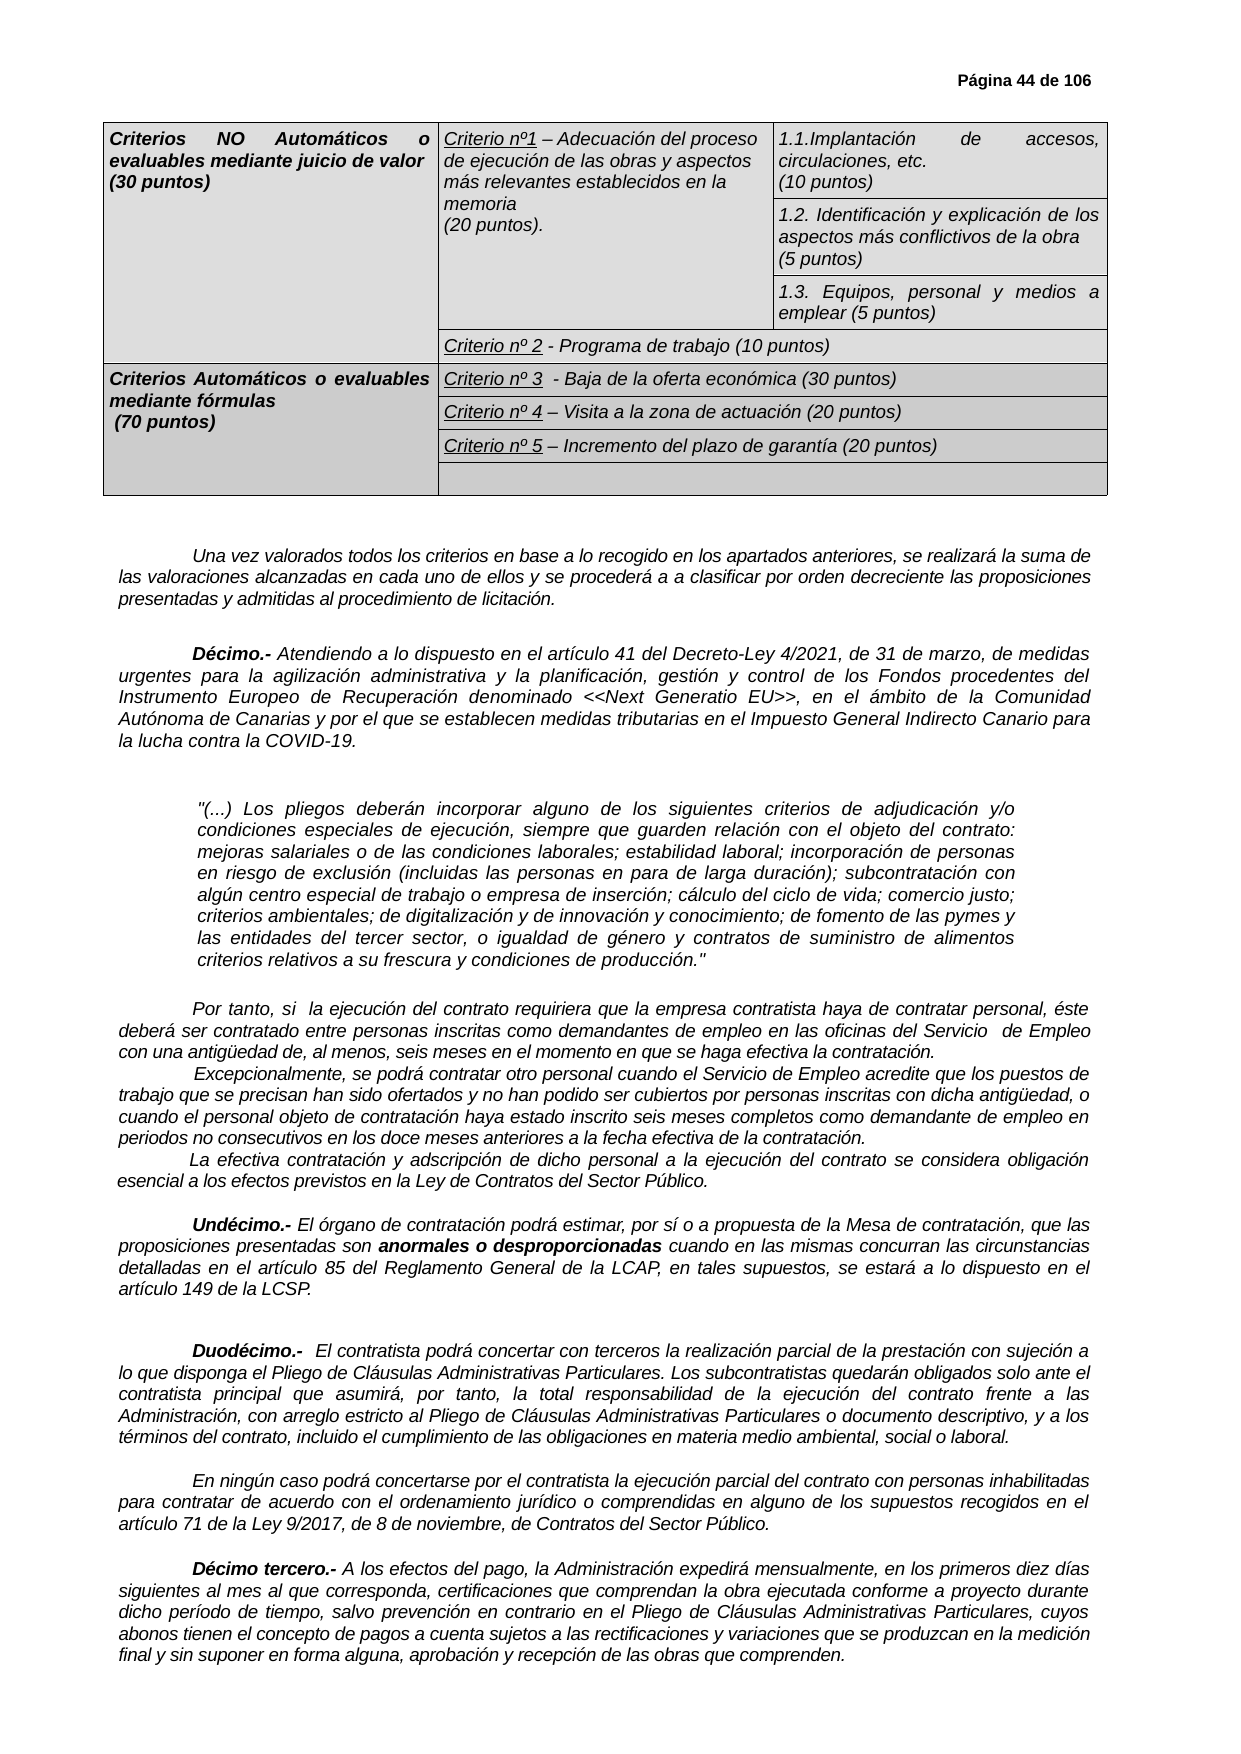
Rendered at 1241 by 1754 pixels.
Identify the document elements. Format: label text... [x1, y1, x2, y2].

text Décimo.- Atendiendo a lo dispuesto en el artículo 41 del Decreto-Ley 4/2021, de 31 de marzo, de medidas urgentes para la agilización administrativa y la planificación, gestión y control de los Fondos procedentes del Instrumento Europeo de Recuperación denominado <<Next Generatio EU>>, en el ámbito de la Comunidad Autónoma de Canarias y por el que se establecen medidas tributarias en el Impuesto General Indirecto Canario para la lucha contra la COVID-19. [118, 643, 1092, 751]
text Undécimo.- El órgano de contratación podrá estimar, por sí o a propuesta de la Mesa de contratación, que las proposiciones presentadas son anormales o desproporcionadas cuando en las mismas concurran las circunstancias detalladas en el artículo 85 del Reglamento General de la LCAP, en tales supuestos, se estará a lo dispuesto en el artículo 149 de la LCSP. [118, 1213, 1092, 1300]
table_cell 1.2. Identificación y explicación de los aspectos más conflictivos de la obra (5 puntos) [774, 199, 1107, 274]
table_cell Criterio nº 5 – Incremento del plazo de garantía (20 puntos) [439, 430, 1107, 462]
table_cell [439, 463, 1107, 495]
text Décimo tercero.- A los efectos del pago, la Administración expedirá mensualmente, en los primeros diez días siguientes al mes al que corresponda, certificaciones que comprendan la obra ejecutada conforme a proyecto durante dicho período de tiempo, salvo prevención en contrario en el Pliego de Cláusulas Administrativas Particulares, cuyos abonos tienen el concepto de pagos a cuenta sujetos a las rectificaciones y variaciones que se produzcan en la medición final y sin suponer en forma alguna, aprobación y recepción de las obras que comprenden. [118, 1558, 1092, 1666]
table_cell Criterio nº 2 - Programa de trabajo (10 puntos) [439, 330, 1107, 362]
table_cell Criterio nº 3 - Baja de la oferta económica (30 puntos) [439, 364, 1107, 396]
text "(...) Los pliegos deberán incorporar alguno de los siguientes criterios de adjudicación y/o condiciones especiales de ejecución, siempre que guarden relación con el objeto del contrato: mejoras salariales o de las condiciones laborales; estabilidad laboral; incorporación de personas en riesgo de exclusión (incluidas las personas en para de larga duración); subcontratación con algún centro especial de trabajo o empresa de inserción; cálculo del ciclo de vida; comercio justo; criterios ambientales; de digitalización y de innovación y conocimiento; de fomento de las pymes y las entidades del tercer sector, o igualdad de género y contratos de suministro de alimentos criterios relativos a su frescura y condiciones de producción." [197, 797, 1017, 970]
table_cell 1.3. Equipos, personal y medios a emplear (5 puntos) [774, 276, 1107, 329]
text Una vez valorados todos los criterios en base a lo recogido en los apartados anteriores, se realizará la suma de las valoraciones alcanzadas en cada uno de ellos y se procederá a a clasificar por orden decreciente las proposiciones presentadas y admitidas al procedimiento de licitación. [118, 544, 1094, 609]
table_cell Criterio nº 4 – Visita a la zona de actuación (20 puntos) [439, 397, 1107, 429]
text Duodécimo.- El contratista podrá concertar con terceros la realización parcial de la prestación con sujeción a lo que disponga el Pliego de Cláusulas Administrativas Particulares. Los subcontratistas quedarán obligados solo ante el contratista principal que asumirá, por tanto, la total responsabilidad de la ejecución del contrato frente a las Administración, con arreglo estricto al Pliego de Cláusulas Administrativas Particulares o documento descriptivo, y a los términos del contrato, incluido el cumplimiento de las obligaciones en materia medio ambiental, social o laboral. [118, 1340, 1092, 1448]
text La efectiva contratación y adscripción de dicho personal a la ejecución del contrato se considera obligación esencial a los efectos previstos en la Ley de Contratos del Sector Público. [117, 1149, 1092, 1192]
table_cell Criterios Automáticos o evaluables mediante fórmulas (70 puntos) [104, 364, 438, 495]
table_header Criterio nº1 – Adecuación del proceso de ejecución de las obras y aspectos más relevantes establecidos en la memoria (20 puntos). [439, 123, 773, 329]
text Excepcionalmente, se podrá contratar otro personal cuando el Servicio de Empleo acredite que los puestos de trabajo que se precisan han sido ofertados y no han podido ser cubiertos por personas inscritas con dicha antigüedad, o cuando el personal objeto de contratación haya estado inscrito seis meses completos como demandante de empleo en periodos no consecutivos en los doce meses anteriores a la fecha efectiva de la contratación. [118, 1062, 1092, 1149]
table_header 1.1.Implantación de accesos, circulaciones, etc. (10 puntos) [774, 123, 1107, 198]
table_header Criterios NO Automáticos o evaluables mediante juicio de valor (30 puntos) [104, 123, 438, 362]
text Por tanto, si la ejecución del contrato requiriera que la empresa contratista haya de contratar personal, éste deberá ser contratado entre personas inscritas como demandantes de empleo en las oficinas del Servicio de Empleo con una antigüedad de, al menos, seis meses en el momento en que se haga efectiva la contratación. [118, 998, 1092, 1062]
text En ningún caso podrá concertarse por el contratista la ejecución parcial del contrato con personas inhabilitadas para contratar de acuerdo con el ordenamiento jurídico o comprendidas en alguno de los supuestos recogidos en el artículo 71 de la Ley 9/2017, de 8 de noviembre, de Contratos del Sector Público. [118, 1469, 1092, 1534]
